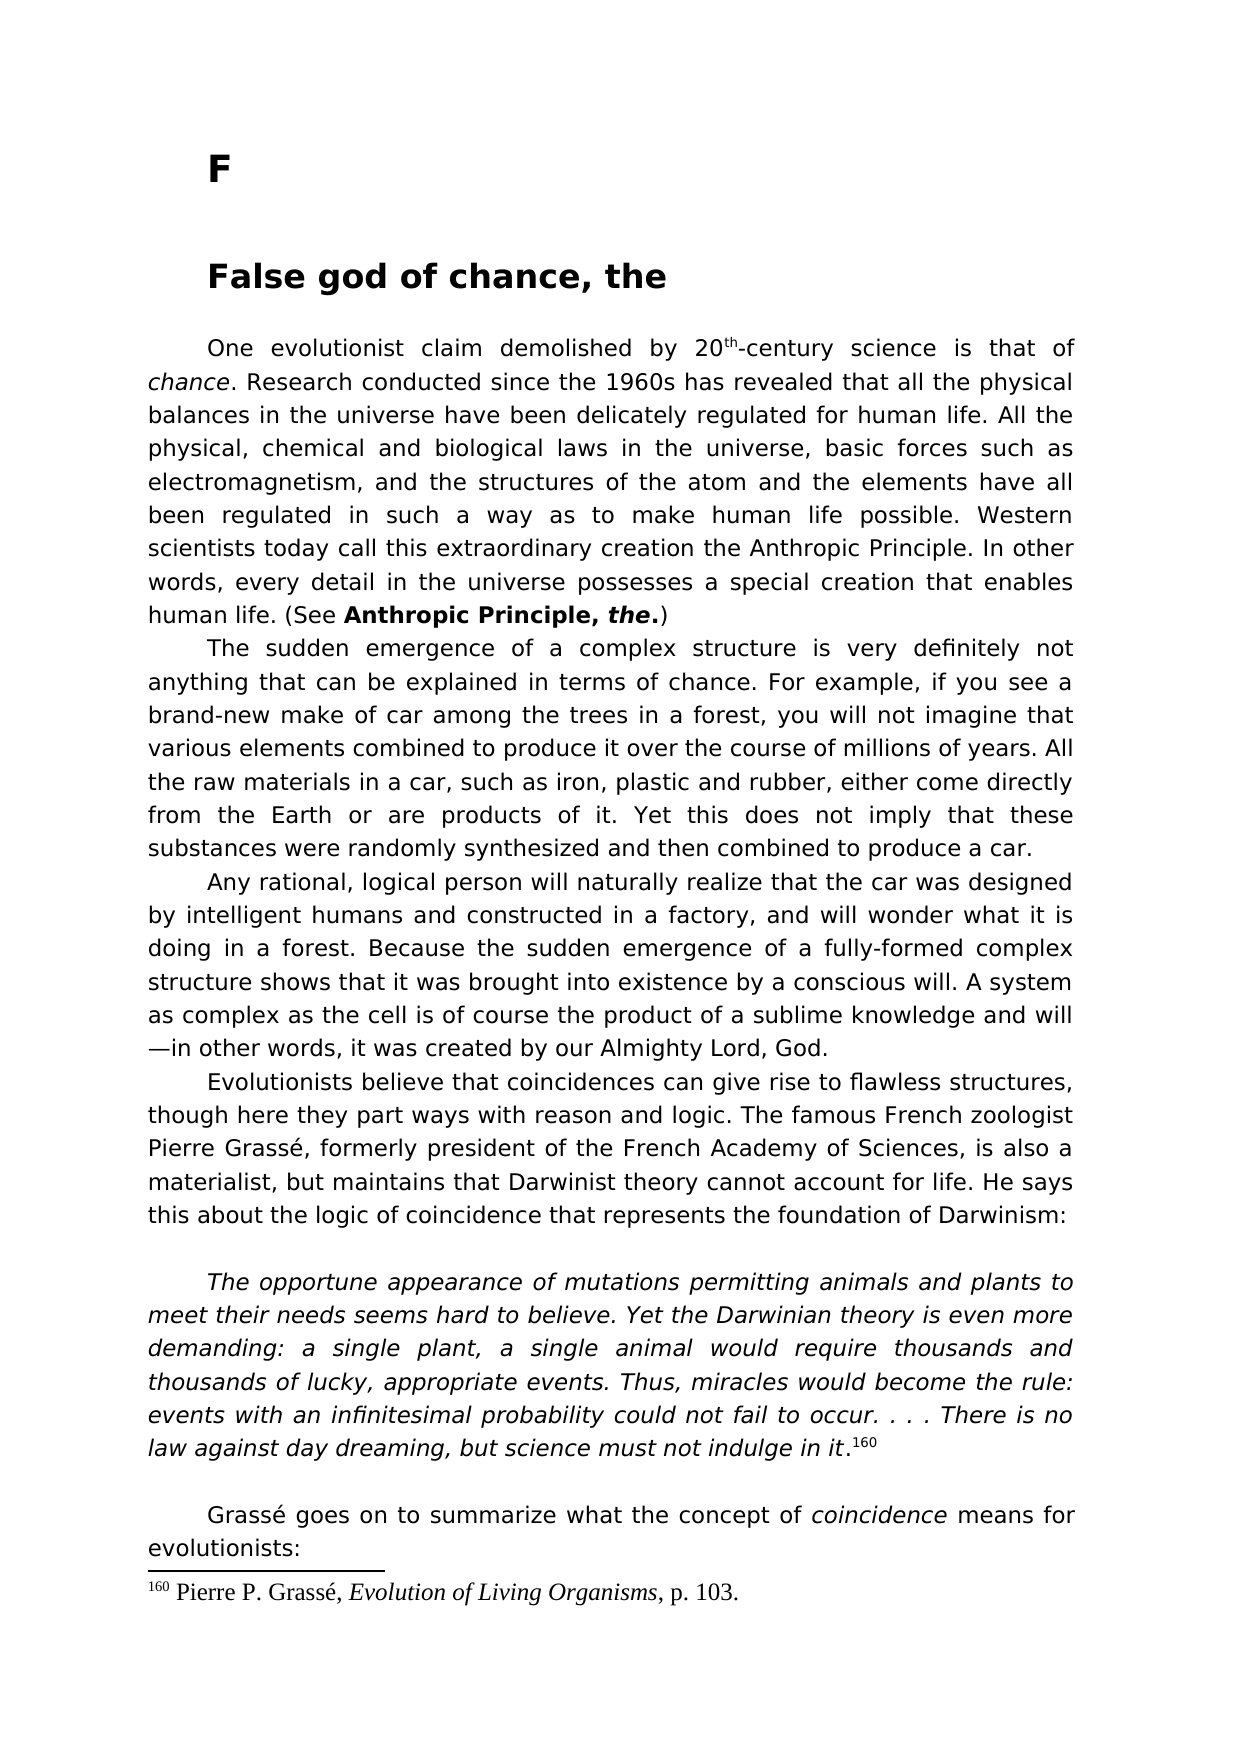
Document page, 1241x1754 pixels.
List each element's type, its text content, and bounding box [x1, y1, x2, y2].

text Any rational, logical person will naturally realize that the car was designed by intelligent humans and constructed in a factory, and will wonder what it is doing in a forest. Because the sudden emergence of a fully-formed complex structure shows that it was brought into existence by a conscious will. A system as complex as the cell is of course the product of a sublime knowledge and will—in other words, it was created by our Almighty Lord, God. [148, 863, 1075, 1063]
text Evolutionists believe that coincidences can give rise to flawless structures, though here they part ways with reason and logic. The famous French zoologist Pierre Grassé, formerly president of the French Academy of Sciences, is also a materialist, but maintains that Darwinist theory cannot account for life. He says this about the logic of coincidence that represents the foundation of Darwinism: [148, 1063, 1075, 1230]
text The opportune appearance of mutations permitting animals and plants to meet their needs seems hard to believe. Yet the Darwinian theory is even more demanding: a single plant, a single animal would require thousands and thousands of lucky, appropriate events. Thus, miracles would become the rule: events with an infinitesimal probability could not fail to occur. . . . There is no law against day dreaming, but science must not indulge in it. [148, 1263, 1075, 1463]
text One evolutionist claim demolished by 20th-century science is that of chance. Research conducted since the 1960s has revealed that all the physical balances in the universe have been delicately regulated for human life. All the physical, chemical and biological laws in the universe, basic forces such as electromagnetism, and the structures of the atom and the elements have all been regulated in such a way as to make human life possible. Western scientists today call this extraordinary creation the Anthropic Principle. In other words, every detail in the universe possesses a special creation that enables human life. (See Anthropic Principle, the.) [148, 330, 1075, 630]
text False god of chance, the [148, 258, 1075, 297]
text f [148, 148, 1075, 191]
text Grassé goes on to summarize what the concept of coincidence means for evolutionists: [148, 1497, 1075, 1563]
text Pierre P. Grassé, Evolution of Living Organisms, p. 103. [148, 1577, 1092, 1606]
text The sudden emergence of a complex structure is very definitely not anything that can be explained in terms of chance. For example, if you see a brand-new make of car among the trees in a forest, you will not imagine that various elements combined to produce it over the course of millions of years. All the raw materials in a car, such as iron, plastic and rubber, either come directly from the Earth or are products of it. Yet this does not imply that these substances were randomly synthesized and then combined to produce a car. [148, 630, 1075, 863]
